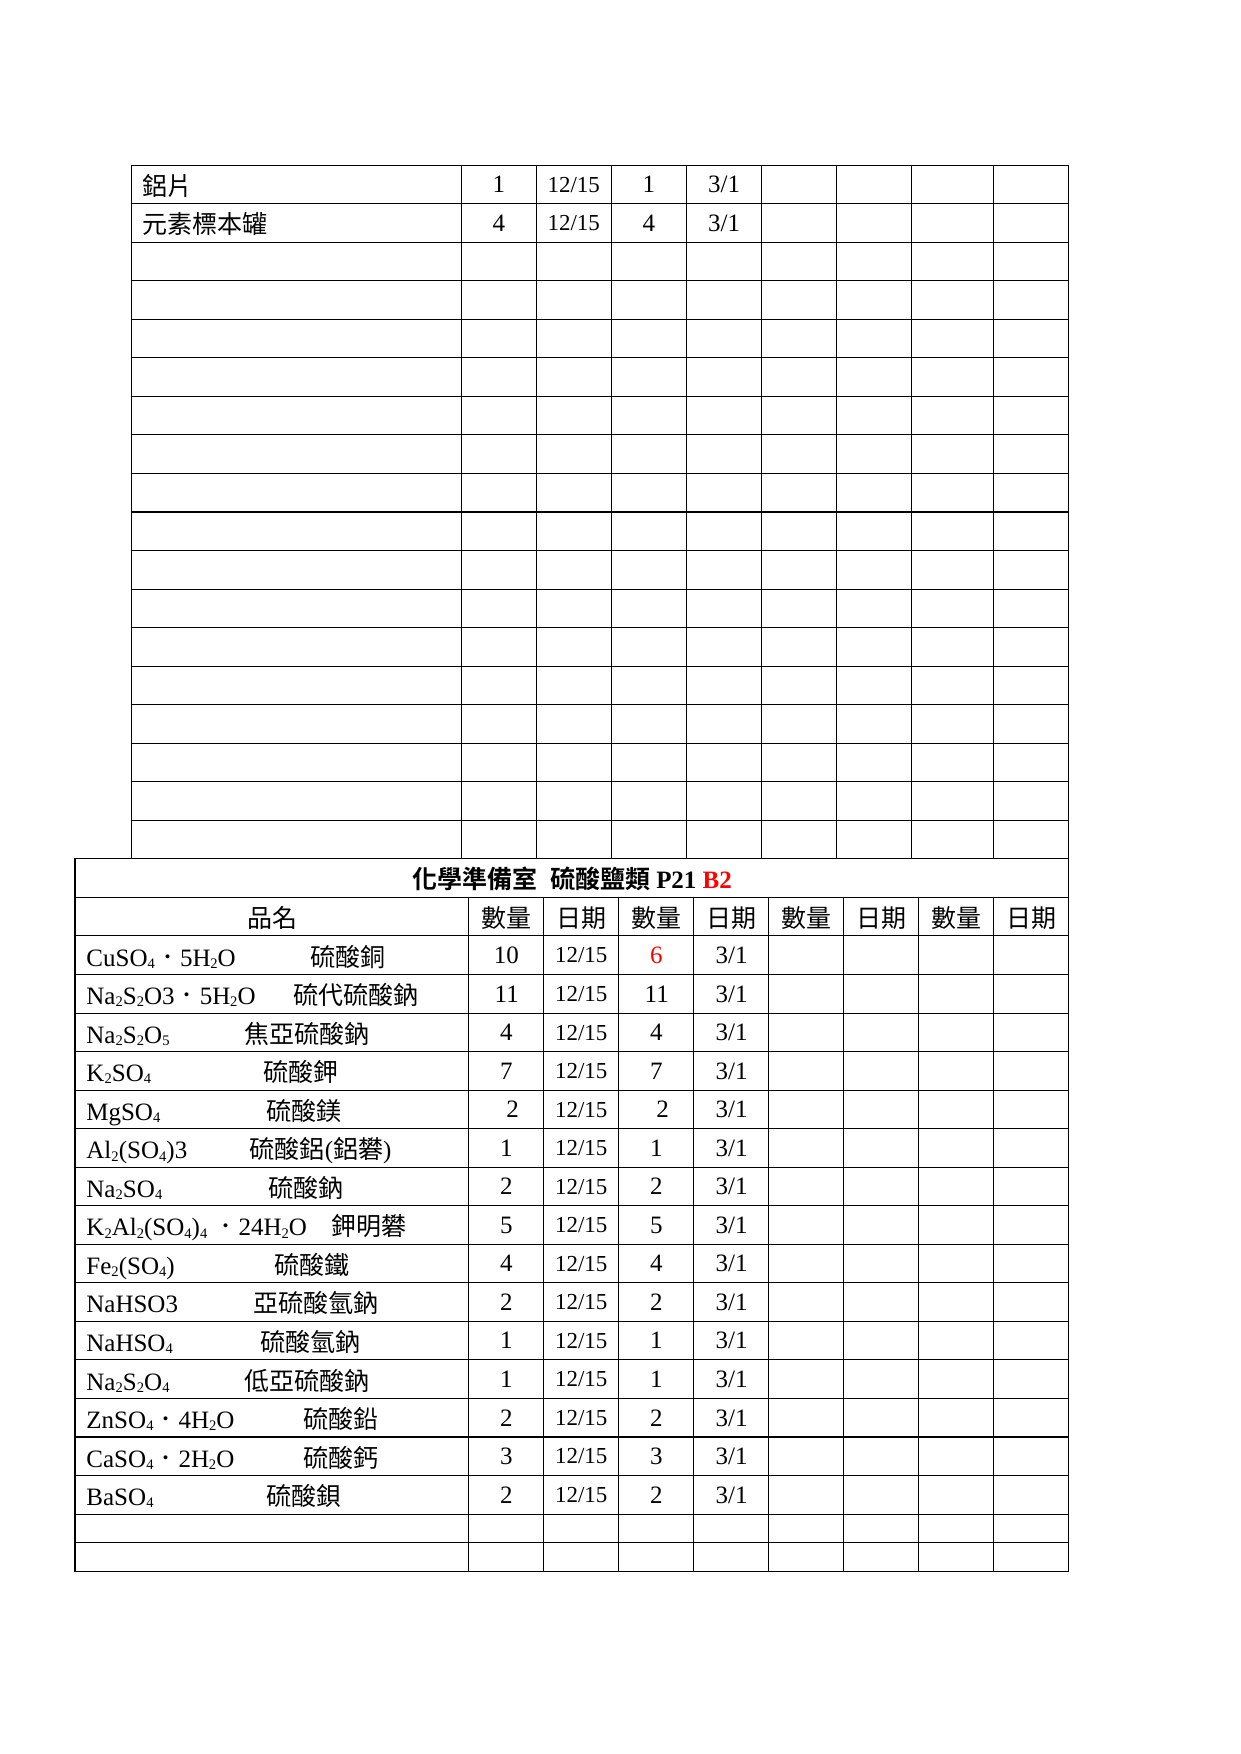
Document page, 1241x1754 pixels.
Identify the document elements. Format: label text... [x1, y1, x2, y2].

table_cell [912, 204, 993, 242]
table_cell 7 [619, 1052, 693, 1089]
table_cell [462, 590, 536, 627]
table_cell [837, 397, 911, 434]
table_cell [844, 936, 918, 974]
table_cell 日期 [994, 898, 1068, 935]
table_cell [912, 243, 993, 280]
table_cell [537, 667, 611, 704]
table_cell [769, 1322, 843, 1359]
table_cell [919, 1245, 993, 1282]
table_cell 3/1 [694, 1476, 768, 1513]
table_cell [919, 1129, 993, 1167]
table_cell [75, 704, 131, 743]
table_cell [994, 474, 1068, 511]
table_cell [132, 667, 461, 704]
table_cell [844, 1206, 918, 1244]
table_cell Na2S2O5 焦亞硫酸鈉 [76, 1014, 468, 1051]
table_cell [994, 1052, 1068, 1089]
table_cell 7 [469, 1052, 543, 1089]
table_cell [919, 1515, 993, 1542]
table_cell [132, 821, 461, 858]
table_cell [919, 975, 993, 1012]
table_cell 2 [619, 1168, 693, 1205]
table_cell NaHSO3 亞硫酸氫鈉 [76, 1283, 468, 1321]
table_cell K2SO4 硫酸鉀 [76, 1052, 468, 1089]
table_cell [994, 358, 1068, 396]
table_cell [769, 1206, 843, 1244]
table_cell [919, 1052, 993, 1089]
table_cell [837, 590, 911, 627]
table_cell [132, 513, 461, 550]
table_cell 數量 [469, 898, 543, 935]
table_cell [994, 435, 1068, 473]
table_cell 6 [619, 936, 693, 974]
table_cell [994, 1014, 1068, 1051]
table_cell [994, 1245, 1068, 1282]
table_cell [537, 243, 611, 280]
table_cell [912, 590, 993, 627]
table_cell [994, 590, 1068, 627]
table_cell [844, 1245, 918, 1282]
table_cell [919, 1543, 993, 1571]
table_cell 2 [469, 1283, 543, 1321]
table_cell 3/1 [694, 1322, 768, 1359]
table_cell [132, 435, 461, 473]
table_cell [837, 667, 911, 704]
table_cell 2 [469, 1168, 543, 1205]
table_cell 4 [619, 1245, 693, 1282]
table_cell [912, 705, 993, 743]
table_cell [612, 435, 686, 473]
table_cell [762, 166, 836, 203]
table_cell [687, 358, 761, 396]
table_cell [612, 358, 686, 396]
table_cell 12/15 [537, 204, 611, 242]
table_cell [919, 1283, 993, 1321]
table_cell [994, 821, 1068, 858]
table_cell [762, 744, 836, 781]
table_cell 2 [469, 1399, 543, 1436]
table_cell [132, 320, 461, 357]
table_cell [994, 1283, 1068, 1321]
table_cell [769, 1091, 843, 1128]
table_cell 4 [469, 1245, 543, 1282]
table_cell [462, 551, 536, 588]
table_cell [612, 705, 686, 743]
table_cell 12/15 [544, 1168, 618, 1205]
table_cell [537, 821, 611, 858]
table_cell 1 [469, 1360, 543, 1398]
table_cell [75, 434, 131, 473]
table_cell [769, 975, 843, 1012]
table_cell [994, 1322, 1068, 1359]
table_cell [912, 628, 993, 666]
table_cell [132, 744, 461, 781]
table_cell 12/15 [544, 1206, 618, 1244]
table_cell 11 [469, 975, 543, 1012]
table_cell [462, 782, 536, 820]
table_cell 12/15 [544, 1052, 618, 1089]
table_cell [75, 743, 131, 781]
table_cell [762, 513, 836, 550]
table_cell 12/15 [544, 1091, 618, 1128]
table_cell [912, 782, 993, 820]
table_cell 1 [619, 1322, 693, 1359]
table_cell [844, 1283, 918, 1321]
table_cell [762, 551, 836, 588]
table_cell [769, 1543, 843, 1571]
table_cell [844, 1360, 918, 1398]
table_cell [462, 281, 536, 319]
table_cell [994, 936, 1068, 974]
table_cell [75, 242, 131, 280]
table_cell [912, 551, 993, 588]
table_cell [769, 1438, 843, 1475]
table_cell [462, 435, 536, 473]
table_cell [75, 666, 131, 704]
table_cell 3/1 [694, 1206, 768, 1244]
table_cell 3/1 [694, 1438, 768, 1475]
table_cell [762, 243, 836, 280]
table_cell [844, 1129, 918, 1167]
table_cell [844, 1322, 918, 1359]
table_cell [837, 166, 911, 203]
table_cell [994, 705, 1068, 743]
table_cell [837, 320, 911, 357]
table_cell 鋁片 [132, 166, 461, 203]
table_cell [537, 474, 611, 511]
table_cell Na2S2O4 低亞硫酸鈉 [76, 1360, 468, 1398]
table_cell [837, 628, 911, 666]
table_cell [837, 744, 911, 781]
table_cell 3/1 [694, 1014, 768, 1051]
table_cell [132, 281, 461, 319]
table_cell [994, 1360, 1068, 1398]
table_cell MgSO4 硫酸鎂 [76, 1091, 468, 1128]
table_cell [687, 551, 761, 588]
table_cell [919, 1091, 993, 1128]
table_cell [762, 204, 836, 242]
table_cell [537, 320, 611, 357]
table_cell [462, 667, 536, 704]
table_cell 3 [469, 1438, 543, 1475]
table_cell [462, 397, 536, 434]
table_cell 12/15 [544, 975, 618, 1012]
table_cell [687, 821, 761, 858]
table_cell Na2S2O3．5H2O 硫代硫酸鈉 [76, 975, 468, 1012]
table_cell 3/1 [687, 204, 761, 242]
table_cell [769, 1245, 843, 1282]
table_cell [469, 1543, 543, 1571]
table_cell [837, 705, 911, 743]
table_cell [132, 358, 461, 396]
table_cell [537, 590, 611, 627]
table_cell [769, 1515, 843, 1542]
table_cell [919, 1360, 993, 1398]
table_cell [687, 474, 761, 511]
table_cell [544, 1515, 618, 1542]
table_cell 12/15 [544, 1360, 618, 1398]
table_cell 12/15 [544, 1014, 618, 1051]
table_cell [844, 975, 918, 1012]
table_cell [762, 667, 836, 704]
table_cell Na2SO4 硫酸鈉 [76, 1168, 468, 1205]
table_cell [537, 513, 611, 550]
table_cell [837, 821, 911, 858]
table_cell [912, 667, 993, 704]
table_cell [994, 782, 1068, 820]
table_cell [687, 281, 761, 319]
table_cell [687, 628, 761, 666]
table_cell [912, 744, 993, 781]
table_cell [537, 435, 611, 473]
table_cell [762, 320, 836, 357]
table_cell [76, 1543, 468, 1571]
table_cell [994, 1399, 1068, 1436]
table_cell [537, 628, 611, 666]
table_cell [769, 1360, 843, 1398]
table_cell [837, 243, 911, 280]
table_cell CuSO4．5H2O 硫酸銅 [76, 936, 468, 974]
table_cell [844, 1168, 918, 1205]
table_cell 數量 [769, 898, 843, 935]
table_cell 12/15 [544, 1245, 618, 1282]
table_cell [462, 358, 536, 396]
table_cell [994, 204, 1068, 242]
table_cell [687, 397, 761, 434]
table_cell 化學準備室 硫酸鹽類 P21 B2 [76, 859, 1068, 897]
table_cell [612, 474, 686, 511]
table_cell [912, 435, 993, 473]
table_cell [75, 203, 131, 242]
table_cell 3/1 [694, 1283, 768, 1321]
table_cell 12/15 [544, 1399, 618, 1436]
table_cell [912, 320, 993, 357]
table_cell [912, 281, 993, 319]
table_cell [687, 513, 761, 550]
table_cell [844, 1438, 918, 1475]
table_cell 12/15 [544, 1283, 618, 1321]
table_cell [769, 1052, 843, 1089]
table_cell [844, 1399, 918, 1436]
table_cell [619, 1543, 693, 1571]
table_cell [769, 1129, 843, 1167]
table_cell [132, 628, 461, 666]
table_cell [994, 744, 1068, 781]
table_cell [612, 667, 686, 704]
table_cell 5 [469, 1206, 543, 1244]
table_cell [612, 320, 686, 357]
table_cell [919, 1399, 993, 1436]
table_cell [844, 1543, 918, 1571]
table_cell NaHSO4 硫酸氫鈉 [76, 1322, 468, 1359]
table_cell [769, 1399, 843, 1436]
table_cell [844, 1091, 918, 1128]
table_cell [994, 166, 1068, 203]
table_cell [994, 1206, 1068, 1244]
table_cell [75, 550, 131, 588]
table_cell 5 [619, 1206, 693, 1244]
table_cell [687, 782, 761, 820]
table_cell 1 [469, 1322, 543, 1359]
table_cell [132, 782, 461, 820]
table_cell [919, 1014, 993, 1051]
table_cell [75, 280, 131, 319]
table_cell [844, 1515, 918, 1542]
table_cell [612, 513, 686, 550]
table_cell 2 [619, 1283, 693, 1321]
table_cell [462, 705, 536, 743]
table_cell [837, 513, 911, 550]
table_cell [462, 744, 536, 781]
table_cell [75, 781, 131, 820]
table_cell K2Al2(SO4)4 ．24H2O 鉀明礬 [76, 1206, 468, 1244]
table_cell [837, 782, 911, 820]
table_cell 3/1 [687, 166, 761, 203]
table_cell [919, 936, 993, 974]
table_cell [75, 627, 131, 666]
table_cell [769, 1476, 843, 1513]
table_cell [687, 744, 761, 781]
table_cell [769, 1168, 843, 1205]
table_cell [76, 1515, 468, 1542]
table_cell [994, 551, 1068, 588]
table_cell [612, 397, 686, 434]
table_cell Al2(SO4)3 硫酸鋁(鋁礬) [76, 1129, 468, 1167]
table_cell 11 [619, 975, 693, 1012]
table_cell [762, 782, 836, 820]
table_cell ZnSO4．4H2O 硫酸鉛 [76, 1399, 468, 1436]
table_cell 1 [462, 166, 536, 203]
table_cell 3/1 [694, 1399, 768, 1436]
table_cell [919, 1322, 993, 1359]
table_cell 3/1 [694, 1091, 768, 1128]
table_cell [619, 1515, 693, 1542]
table_cell 3/1 [694, 1360, 768, 1398]
table_cell [994, 975, 1068, 1012]
table_cell [769, 936, 843, 974]
table_cell [537, 358, 611, 396]
table_cell 12/15 [544, 1322, 618, 1359]
table_cell 12/15 [544, 1129, 618, 1167]
table_cell [844, 1476, 918, 1513]
table_cell [75, 589, 131, 627]
table_cell 3/1 [694, 1052, 768, 1089]
table_cell [462, 821, 536, 858]
table_cell [694, 1515, 768, 1542]
table_cell 3/1 [694, 1129, 768, 1167]
table_cell [75, 820, 131, 858]
table_cell [694, 1543, 768, 1571]
table_cell 1 [612, 166, 686, 203]
table_cell [994, 1438, 1068, 1475]
table_cell [769, 1283, 843, 1321]
table_cell [132, 705, 461, 743]
table_cell [912, 397, 993, 434]
table_cell 2 [619, 1399, 693, 1436]
table_cell [462, 320, 536, 357]
table_cell [762, 590, 836, 627]
table_cell [837, 435, 911, 473]
table_cell [837, 281, 911, 319]
table_cell [837, 474, 911, 511]
table_cell 1 [619, 1360, 693, 1398]
table_cell 日期 [694, 898, 768, 935]
table_cell 12/15 [544, 1476, 618, 1513]
table_cell [687, 243, 761, 280]
table_cell [75, 357, 131, 396]
table_cell 日期 [844, 898, 918, 935]
table_cell [75, 473, 131, 511]
table_cell [537, 281, 611, 319]
table_cell [837, 204, 911, 242]
table_cell [75, 165, 131, 203]
table_cell 4 [462, 204, 536, 242]
table_cell BaSO4 硫酸鋇 [76, 1476, 468, 1513]
table_cell [132, 590, 461, 627]
table_cell [687, 667, 761, 704]
table_cell 10 [469, 936, 543, 974]
table_cell [612, 243, 686, 280]
table_cell [994, 628, 1068, 666]
table_cell [762, 435, 836, 473]
table_cell [762, 628, 836, 666]
table_cell [919, 1168, 993, 1205]
table_cell [912, 358, 993, 396]
table_cell 3/1 [694, 1245, 768, 1282]
table_cell 3 [619, 1438, 693, 1475]
table_cell 1 [619, 1129, 693, 1167]
table_cell [919, 1438, 993, 1475]
table_cell [994, 1543, 1068, 1571]
table_cell [919, 1476, 993, 1513]
table_cell [537, 551, 611, 588]
table_cell 1 [469, 1129, 543, 1167]
table_cell [462, 513, 536, 550]
table_cell 元素標本罐 [132, 204, 461, 242]
table_cell 數量 [919, 898, 993, 935]
table_cell [762, 821, 836, 858]
table_cell [762, 397, 836, 434]
table_cell [994, 1515, 1068, 1542]
table_cell [612, 590, 686, 627]
table_cell 品名 [76, 898, 468, 935]
table_cell [612, 551, 686, 588]
table_cell [687, 590, 761, 627]
table_cell [994, 1091, 1068, 1128]
table_cell 3/1 [694, 936, 768, 974]
table_cell [537, 782, 611, 820]
table_cell [994, 1129, 1068, 1167]
table_cell [769, 1014, 843, 1051]
table_cell [762, 281, 836, 319]
table_cell Fe2(SO4) 硫酸鐵 [76, 1245, 468, 1282]
table_cell [537, 397, 611, 434]
table_cell [132, 474, 461, 511]
table_cell [912, 474, 993, 511]
table_cell 12/15 [544, 1438, 618, 1475]
table_cell [75, 511, 131, 550]
table_cell [462, 628, 536, 666]
table_cell [132, 243, 461, 280]
table_cell 3/1 [694, 1168, 768, 1205]
table_cell [919, 1206, 993, 1244]
table_cell 2 [469, 1091, 543, 1128]
table_cell [994, 397, 1068, 434]
table_cell [687, 435, 761, 473]
table_cell [612, 782, 686, 820]
table_cell 日期 [544, 898, 618, 935]
table_cell 3/1 [694, 975, 768, 1012]
table_cell [75, 319, 131, 357]
table_cell [687, 705, 761, 743]
table_cell [462, 243, 536, 280]
table_cell [912, 821, 993, 858]
table_cell [844, 1052, 918, 1089]
table_cell [762, 358, 836, 396]
table_cell [132, 551, 461, 588]
table_cell [994, 320, 1068, 357]
table_cell CaSO4．2H2O 硫酸鈣 [76, 1438, 468, 1475]
table_cell [132, 397, 461, 434]
table_cell 4 [612, 204, 686, 242]
table_cell [537, 744, 611, 781]
table_cell [612, 628, 686, 666]
table_cell [75, 396, 131, 434]
table_cell [994, 281, 1068, 319]
table_cell [544, 1543, 618, 1571]
table_cell [612, 281, 686, 319]
table_cell [537, 705, 611, 743]
table_cell 4 [469, 1014, 543, 1051]
table_cell [469, 1515, 543, 1542]
table_cell [844, 1014, 918, 1051]
table_cell [612, 821, 686, 858]
table_cell [994, 243, 1068, 280]
table_cell [912, 513, 993, 550]
table_cell [837, 551, 911, 588]
table_cell [612, 744, 686, 781]
table_cell [994, 513, 1068, 550]
table_cell [912, 166, 993, 203]
table_cell [762, 705, 836, 743]
table_cell 12/15 [544, 936, 618, 974]
table_cell 4 [619, 1014, 693, 1051]
table_cell [994, 667, 1068, 704]
table_cell [762, 474, 836, 511]
table_cell [994, 1476, 1068, 1513]
table_cell 2 [619, 1476, 693, 1513]
table_cell [687, 320, 761, 357]
table_cell 12/15 [537, 166, 611, 203]
table_cell 2 [469, 1476, 543, 1513]
table_cell 2 [619, 1091, 693, 1128]
table_cell [462, 474, 536, 511]
table_cell [994, 1168, 1068, 1205]
table_cell 數量 [619, 898, 693, 935]
table_cell [837, 358, 911, 396]
